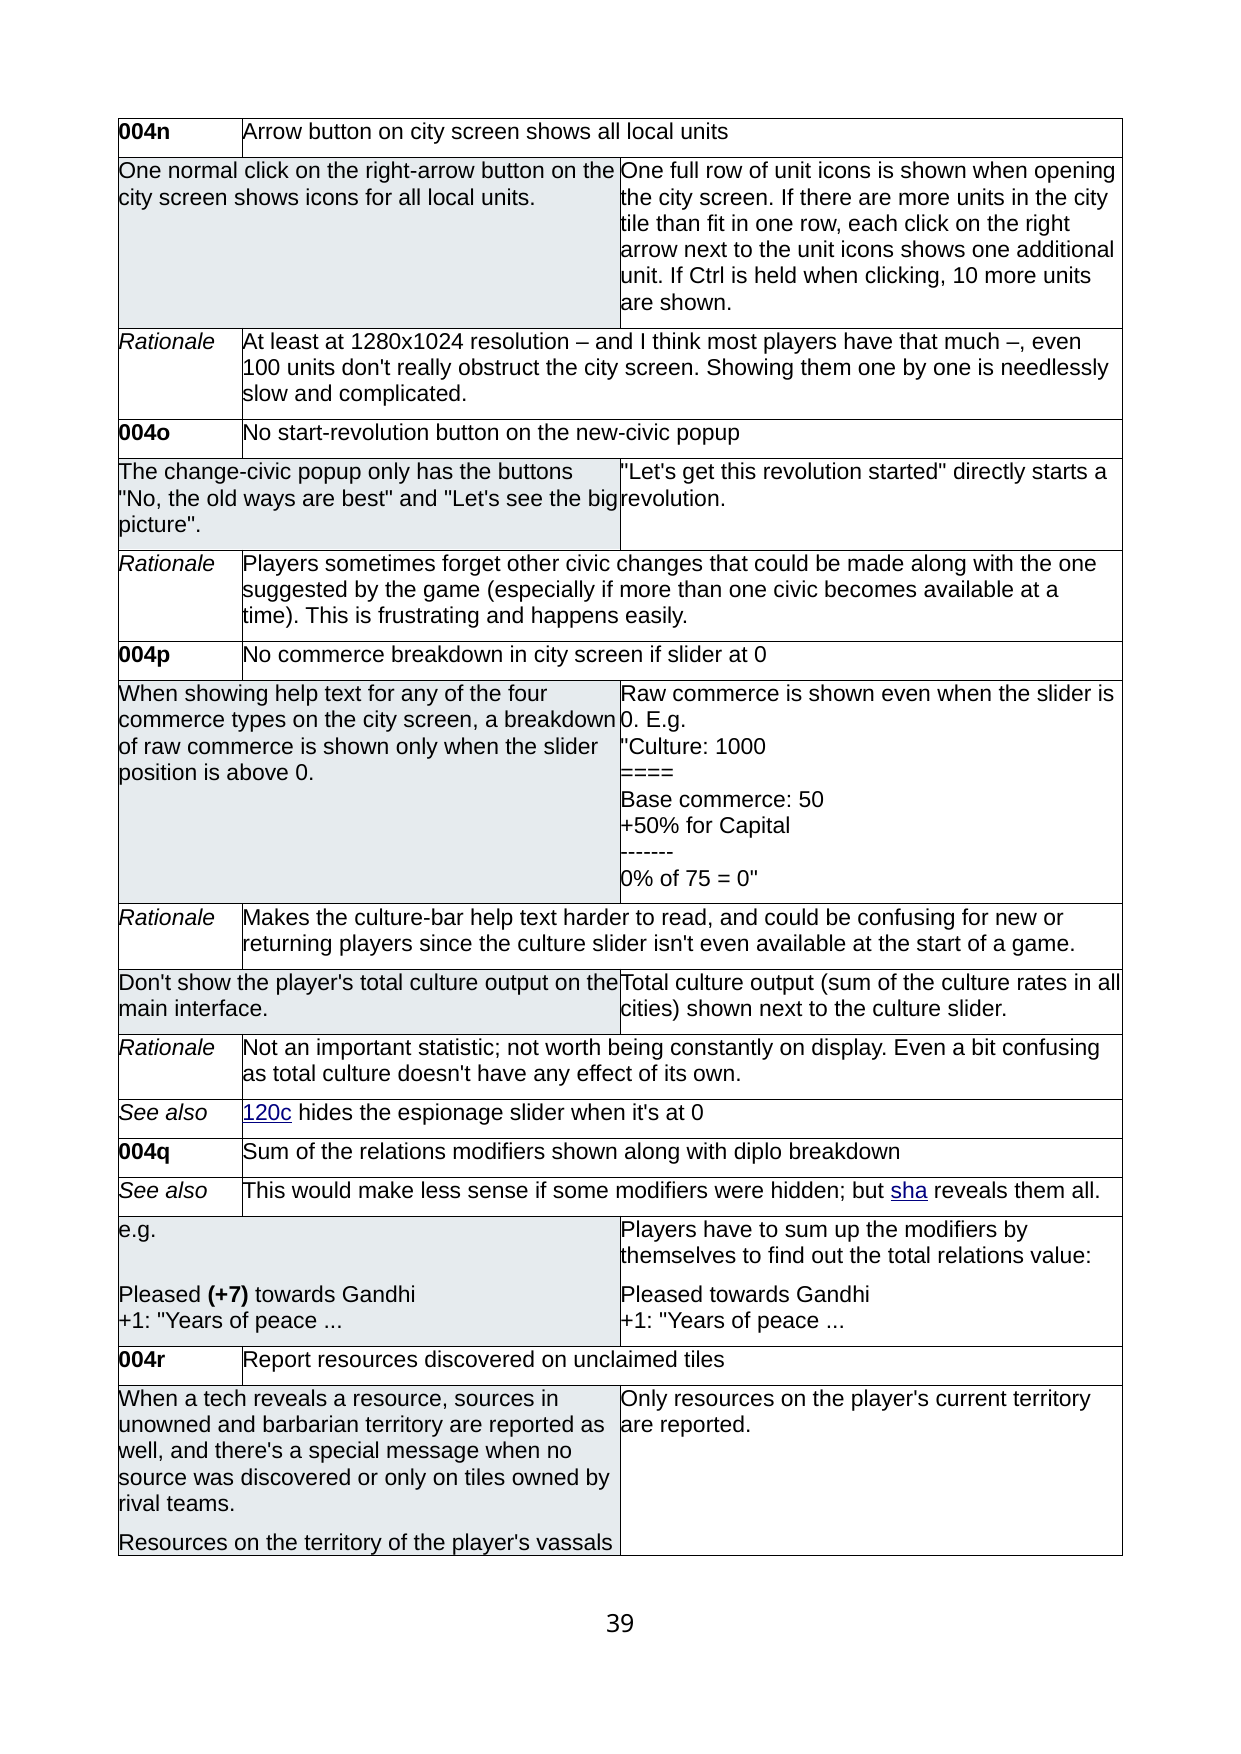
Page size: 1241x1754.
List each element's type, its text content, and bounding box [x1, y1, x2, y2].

table_cell Players sometimes forget other civic changes that could be made along with the one suggested by the game (especially if more than one civic becomes available at a time). This is frustrating and happens easily. [243, 551, 1122, 641]
table_cell Rationale [119, 551, 242, 641]
table_cell 004n [119, 119, 242, 157]
table_cell Raw commerce is shown even when the slider is 0. E.g. "Culture: 1000 ==== Base commerce: 50 +50% for Capital ------- 0% of 75 = 0" [621, 681, 1122, 903]
table_cell "Let's get this revolution started" directly starts a revolution. [621, 459, 1122, 549]
table_cell No commerce breakdown in city screen if slider at 0 [243, 642, 1122, 680]
table_cell 004o [119, 420, 242, 458]
table_cell See also [119, 1100, 242, 1138]
table_cell Don't show the player's total culture output on the main interface. [119, 970, 620, 1034]
table_cell Makes the culture-bar help text harder to read, and could be confusing for new or returning players since the culture slider isn't even available at the start of a game. [243, 904, 1122, 968]
table_cell 120c hides the espionage slider when it's at 0 [243, 1100, 1122, 1138]
table_cell When showing help text for any of the four commerce types on the city screen, a breakdown of raw commerce is shown only when the slider position is above 0. [119, 681, 620, 903]
table_cell Rationale [119, 1035, 242, 1099]
table_cell 004q [119, 1139, 242, 1177]
table_cell Rationale [119, 329, 242, 419]
table_cell One normal click on the right-arrow button on the city screen shows icons for all local units. [119, 158, 620, 328]
table_cell Report resources discovered on unclaimed tiles [243, 1347, 1122, 1385]
table_cell Sum of the relations modifiers shown along with diplo breakdown [243, 1139, 1122, 1177]
table_cell One full row of unit icons is shown when opening the city screen. If there are more units in the city tile than fit in one row, each click on the right arrow next to the unit icons shows one additional unit. If Ctrl is held when clicking, 10 more units are shown. [621, 158, 1122, 328]
table_cell When a tech reveals a resource, sources in unowned and barbarian territory are reported as well, and there's a special message when no source was discovered or only on tiles owned by rival teams. Resources on the territory of the player's vassals [119, 1386, 620, 1555]
table_cell Not an important statistic; not worth being constantly on display. Even a bit confusing as total culture doesn't have any effect of its own. [243, 1035, 1122, 1099]
table_cell At least at 1280x1024 resolution – and I think most players have that much –, even 100 units don't really obstruct the city screen. Showing them one by one is needlessly slow and complicated. [243, 329, 1122, 419]
table_cell The change-civic popup only has the buttons "No, the old ways are best" and "Let's see the big picture". [119, 459, 620, 549]
table_cell Rationale [119, 904, 242, 968]
table_cell 004r [119, 1347, 242, 1385]
table_cell See also [119, 1178, 242, 1216]
table_cell Arrow button on city screen shows all local units [243, 119, 1122, 157]
table_cell 004p [119, 642, 242, 680]
table_cell This would make less sense if some modifiers were hidden; but sha reveals them all. [243, 1178, 1122, 1216]
table_cell Only resources on the player's current territory are reported. [621, 1386, 1122, 1555]
table_cell No start-revolution button on the new-civic popup [243, 420, 1122, 458]
table_cell e.g. Pleased (+7) towards Gandhi +1: "Years of peace ... [119, 1217, 620, 1346]
table_cell Total culture output (sum of the culture rates in all cities) shown next to the culture slider. [621, 970, 1122, 1034]
table_cell Players have to sum up the modifiers by themselves to find out the total relations value: Pleased towards Gandhi +1: "Years of peace ... [621, 1217, 1122, 1346]
